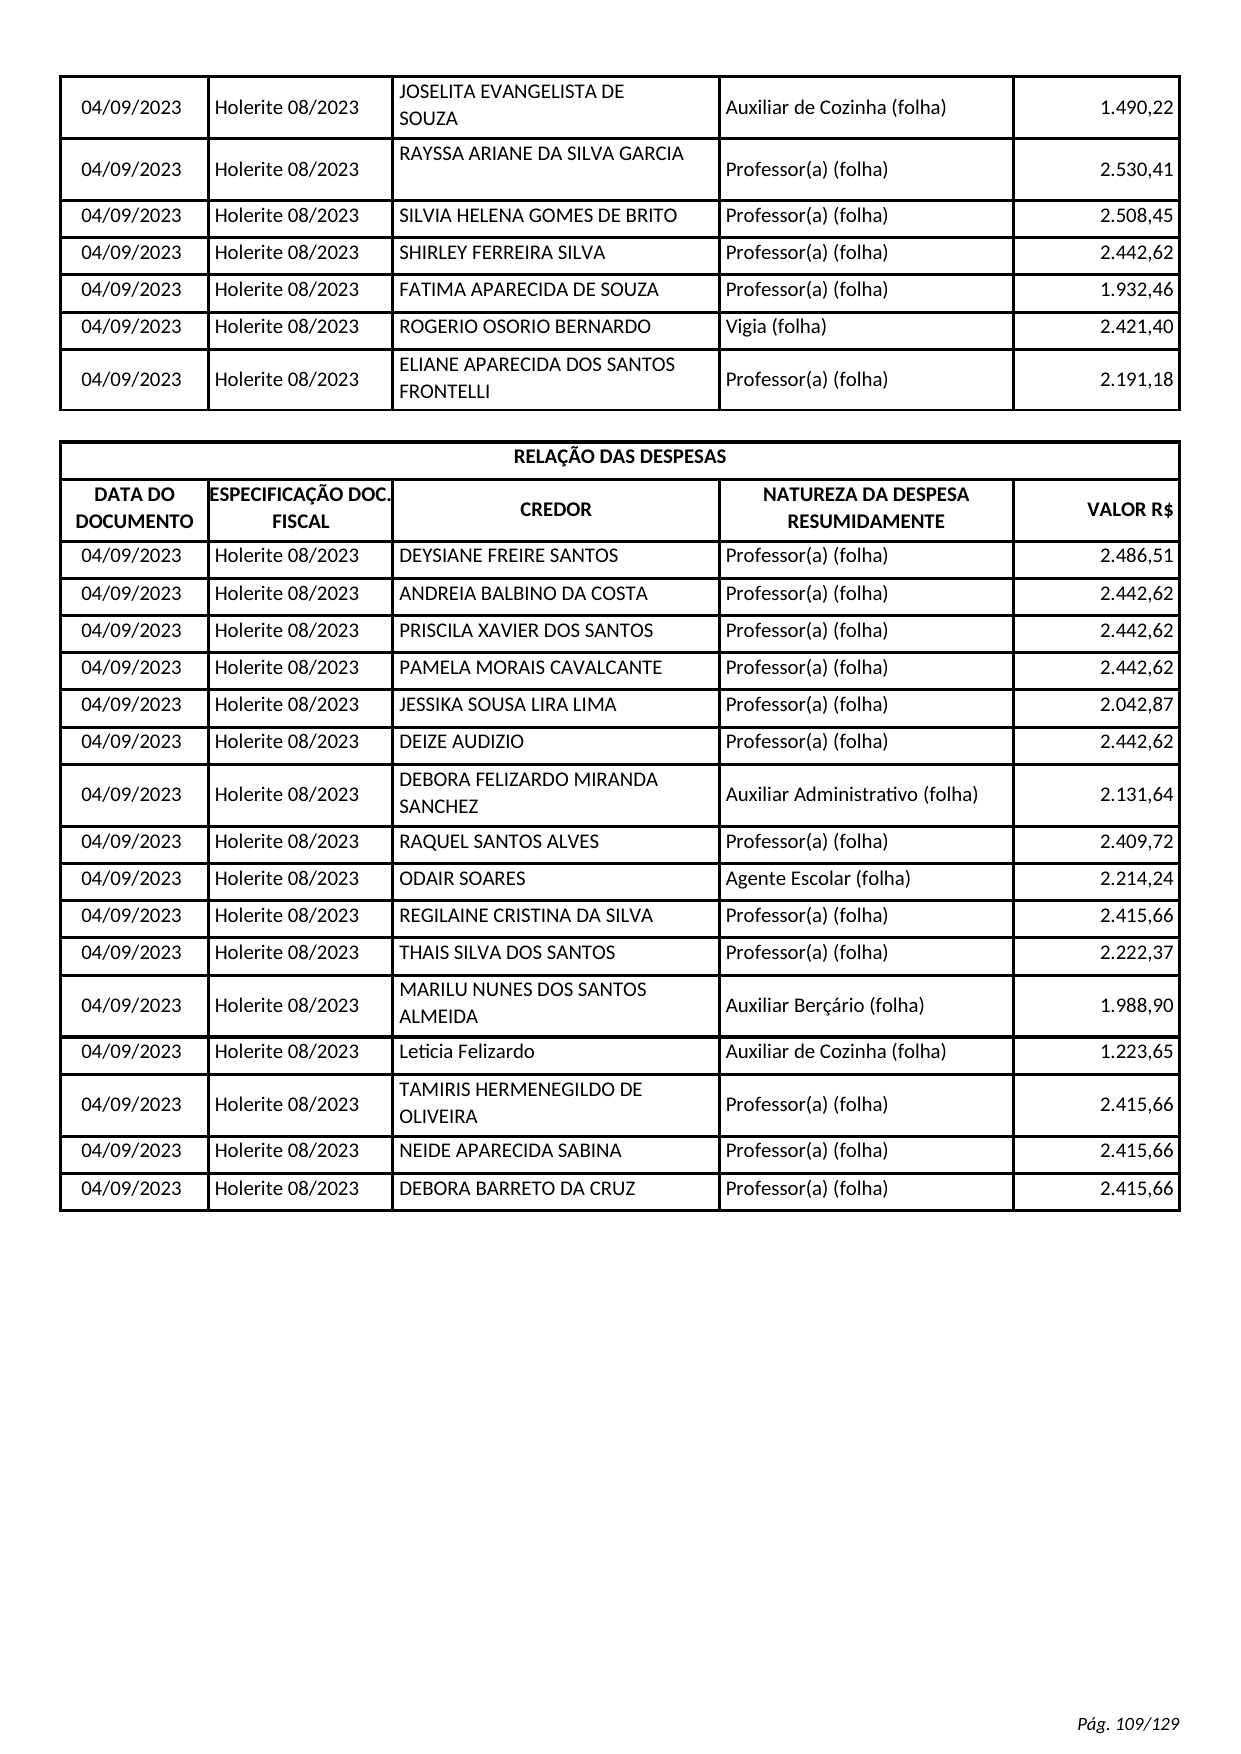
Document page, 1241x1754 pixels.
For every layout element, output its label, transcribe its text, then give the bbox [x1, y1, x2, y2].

table_cell Holerite 08/2023 [210, 729, 391, 763]
table_cell 2.415,66 [1015, 902, 1178, 936]
table_cell 04/09/2023 [62, 1138, 207, 1172]
table_cell Professor(a) (folha) [721, 654, 1012, 688]
table_cell MARILU NUNES DOS SANTOS ALMEIDA [394, 977, 718, 1035]
table_cell Professor(a) (folha) [721, 543, 1012, 577]
table_cell Professor(a) (folha) [721, 691, 1012, 726]
table_cell Holerite 08/2023 [210, 865, 391, 899]
table_cell Professor(a) (folha) [721, 617, 1012, 651]
table_cell SHIRLEY FERREIRA SILVA [394, 239, 718, 273]
table_cell 04/09/2023 [62, 239, 207, 273]
table_cell Holerite 08/2023 [210, 1138, 391, 1172]
table_cell 04/09/2023 [62, 314, 207, 348]
table_cell Professor(a) (folha) [721, 828, 1012, 862]
table_cell DATA DO DOCUMENTO [62, 481, 207, 539]
table_header RELAÇÃO DAS DESPESAS [62, 444, 1178, 478]
table_cell Vigia (folha) [721, 314, 1012, 348]
table_cell 2.421,40 [1015, 314, 1178, 348]
table_cell Holerite 08/2023 [210, 1076, 391, 1134]
table_cell 04/09/2023 [62, 939, 207, 973]
table_cell VALOR R$ [1015, 481, 1178, 539]
table_cell Holerite 08/2023 [210, 543, 391, 577]
table_cell Holerite 08/2023 [210, 617, 391, 651]
table_cell 04/09/2023 [62, 1039, 207, 1073]
table_cell Holerite 08/2023 [210, 691, 391, 726]
table_cell Holerite 08/2023 [210, 654, 391, 688]
table_cell 2.442,62 [1015, 239, 1178, 273]
table_cell Holerite 08/2023 [210, 1175, 391, 1209]
table_cell ANDREIA BALBINO DA COSTA [394, 580, 718, 614]
table_cell 2.442,62 [1015, 617, 1178, 651]
table_cell Professor(a) (folha) [721, 580, 1012, 614]
table_cell 04/09/2023 [62, 202, 207, 236]
table_cell 2.415,66 [1015, 1175, 1178, 1209]
table_cell RAYSSA ARIANE DA SILVA GARCIA [394, 140, 718, 199]
table_cell 04/09/2023 [62, 351, 207, 409]
table_cell 2.442,62 [1015, 729, 1178, 763]
table_cell 04/09/2023 [62, 1175, 207, 1209]
table_cell Holerite 08/2023 [210, 140, 391, 199]
table_cell REGILAINE CRISTINA DA SILVA [394, 902, 718, 936]
table_cell Professor(a) (folha) [721, 939, 1012, 973]
table_cell DEYSIANE FREIRE SANTOS [394, 543, 718, 577]
table_cell 2.530,41 [1015, 140, 1178, 199]
table_cell DEIZE AUDIZIO [394, 729, 718, 763]
table_cell 2.222,37 [1015, 939, 1178, 973]
table_cell Auxiliar Administrativo (folha) [721, 766, 1012, 825]
table_cell 1.490,22 [1015, 78, 1178, 137]
table_cell Holerite 08/2023 [210, 1039, 391, 1073]
table_cell Holerite 08/2023 [210, 276, 391, 311]
table_cell Agente Escolar (folha) [721, 865, 1012, 899]
table_cell Auxiliar de Cozinha (folha) [721, 78, 1012, 137]
table_cell Professor(a) (folha) [721, 140, 1012, 199]
table_cell 04/09/2023 [62, 543, 207, 577]
table_cell 2.191,18 [1015, 351, 1178, 409]
table_cell Professor(a) (folha) [721, 351, 1012, 409]
table_cell 2.442,62 [1015, 654, 1178, 688]
table_cell Holerite 08/2023 [210, 202, 391, 236]
table_cell THAIS SILVA DOS SANTOS [394, 939, 718, 973]
table_cell Holerite 08/2023 [210, 314, 391, 348]
table_cell Holerite 08/2023 [210, 580, 391, 614]
table_cell ELIANE APARECIDA DOS SANTOS FRONTELLI [394, 351, 718, 409]
table_cell Professor(a) (folha) [721, 902, 1012, 936]
table_cell DEBORA BARRETO DA CRUZ [394, 1175, 718, 1209]
table_cell 2.131,64 [1015, 766, 1178, 825]
table_cell DEBORA FELIZARDO MIRANDA SANCHEZ [394, 766, 718, 825]
table_cell 2.409,72 [1015, 828, 1178, 862]
table_cell Leticia Felizardo [394, 1039, 718, 1073]
table_cell 04/09/2023 [62, 865, 207, 899]
table_cell FATIMA APARECIDA DE SOUZA [394, 276, 718, 311]
table_cell ROGERIO OSORIO BERNARDO [394, 314, 718, 348]
table_cell ODAIR SOARES [394, 865, 718, 899]
table_cell 2.508,45 [1015, 202, 1178, 236]
table_cell 04/09/2023 [62, 1076, 207, 1134]
table_cell Professor(a) (folha) [721, 1076, 1012, 1134]
table_cell Holerite 08/2023 [210, 78, 391, 137]
table_cell 2.415,66 [1015, 1138, 1178, 1172]
table_cell 04/09/2023 [62, 617, 207, 651]
table_cell 04/09/2023 [62, 828, 207, 862]
table_cell Holerite 08/2023 [210, 766, 391, 825]
table_cell NATUREZA DA DESPESA RESUMIDAMENTE [721, 481, 1012, 539]
table_cell 04/09/2023 [62, 78, 207, 137]
table_cell 04/09/2023 [62, 902, 207, 936]
table_cell 2.415,66 [1015, 1076, 1178, 1134]
table_cell Professor(a) (folha) [721, 239, 1012, 273]
table_cell SILVIA HELENA GOMES DE BRITO [394, 202, 718, 236]
table_cell 04/09/2023 [62, 580, 207, 614]
table_cell NEIDE APARECIDA SABINA [394, 1138, 718, 1172]
table_cell 2.442,62 [1015, 580, 1178, 614]
table_cell PRISCILA XAVIER DOS SANTOS [394, 617, 718, 651]
table_cell Auxiliar de Cozinha (folha) [721, 1039, 1012, 1073]
table_cell Professor(a) (folha) [721, 202, 1012, 236]
table_cell Professor(a) (folha) [721, 276, 1012, 311]
table_cell 04/09/2023 [62, 766, 207, 825]
table_cell Professor(a) (folha) [721, 729, 1012, 763]
table_cell 1.223,65 [1015, 1039, 1178, 1073]
table_cell CREDOR [394, 481, 718, 539]
table_cell JESSIKA SOUSA LIRA LIMA [394, 691, 718, 726]
table_cell PAMELA MORAIS CAVALCANTE [394, 654, 718, 688]
table_cell Holerite 08/2023 [210, 239, 391, 273]
table_cell ESPECIFICAÇÃO DOC. FISCAL [210, 481, 391, 539]
table_cell 2.486,51 [1015, 543, 1178, 577]
table_cell Holerite 08/2023 [210, 351, 391, 409]
table_cell 1.988,90 [1015, 977, 1178, 1035]
table_cell 04/09/2023 [62, 140, 207, 199]
table_cell Auxiliar Berçário (folha) [721, 977, 1012, 1035]
table_cell 2.042,87 [1015, 691, 1178, 726]
table_cell RAQUEL SANTOS ALVES [394, 828, 718, 862]
table_cell Holerite 08/2023 [210, 977, 391, 1035]
table_cell Professor(a) (folha) [721, 1138, 1012, 1172]
table_cell TAMIRIS HERMENEGILDO DE OLIVEIRA [394, 1076, 718, 1134]
table_cell Holerite 08/2023 [210, 902, 391, 936]
table_cell 04/09/2023 [62, 654, 207, 688]
table_cell 04/09/2023 [62, 691, 207, 726]
table_cell 2.214,24 [1015, 865, 1178, 899]
table_cell JOSELITA EVANGELISTA DE SOUZA [394, 78, 718, 137]
table_cell Holerite 08/2023 [210, 828, 391, 862]
table_cell 04/09/2023 [62, 977, 207, 1035]
table_cell 1.932,46 [1015, 276, 1178, 311]
table_cell Professor(a) (folha) [721, 1175, 1012, 1209]
table_cell 04/09/2023 [62, 276, 207, 311]
table_cell 04/09/2023 [62, 729, 207, 763]
table_cell Holerite 08/2023 [210, 939, 391, 973]
